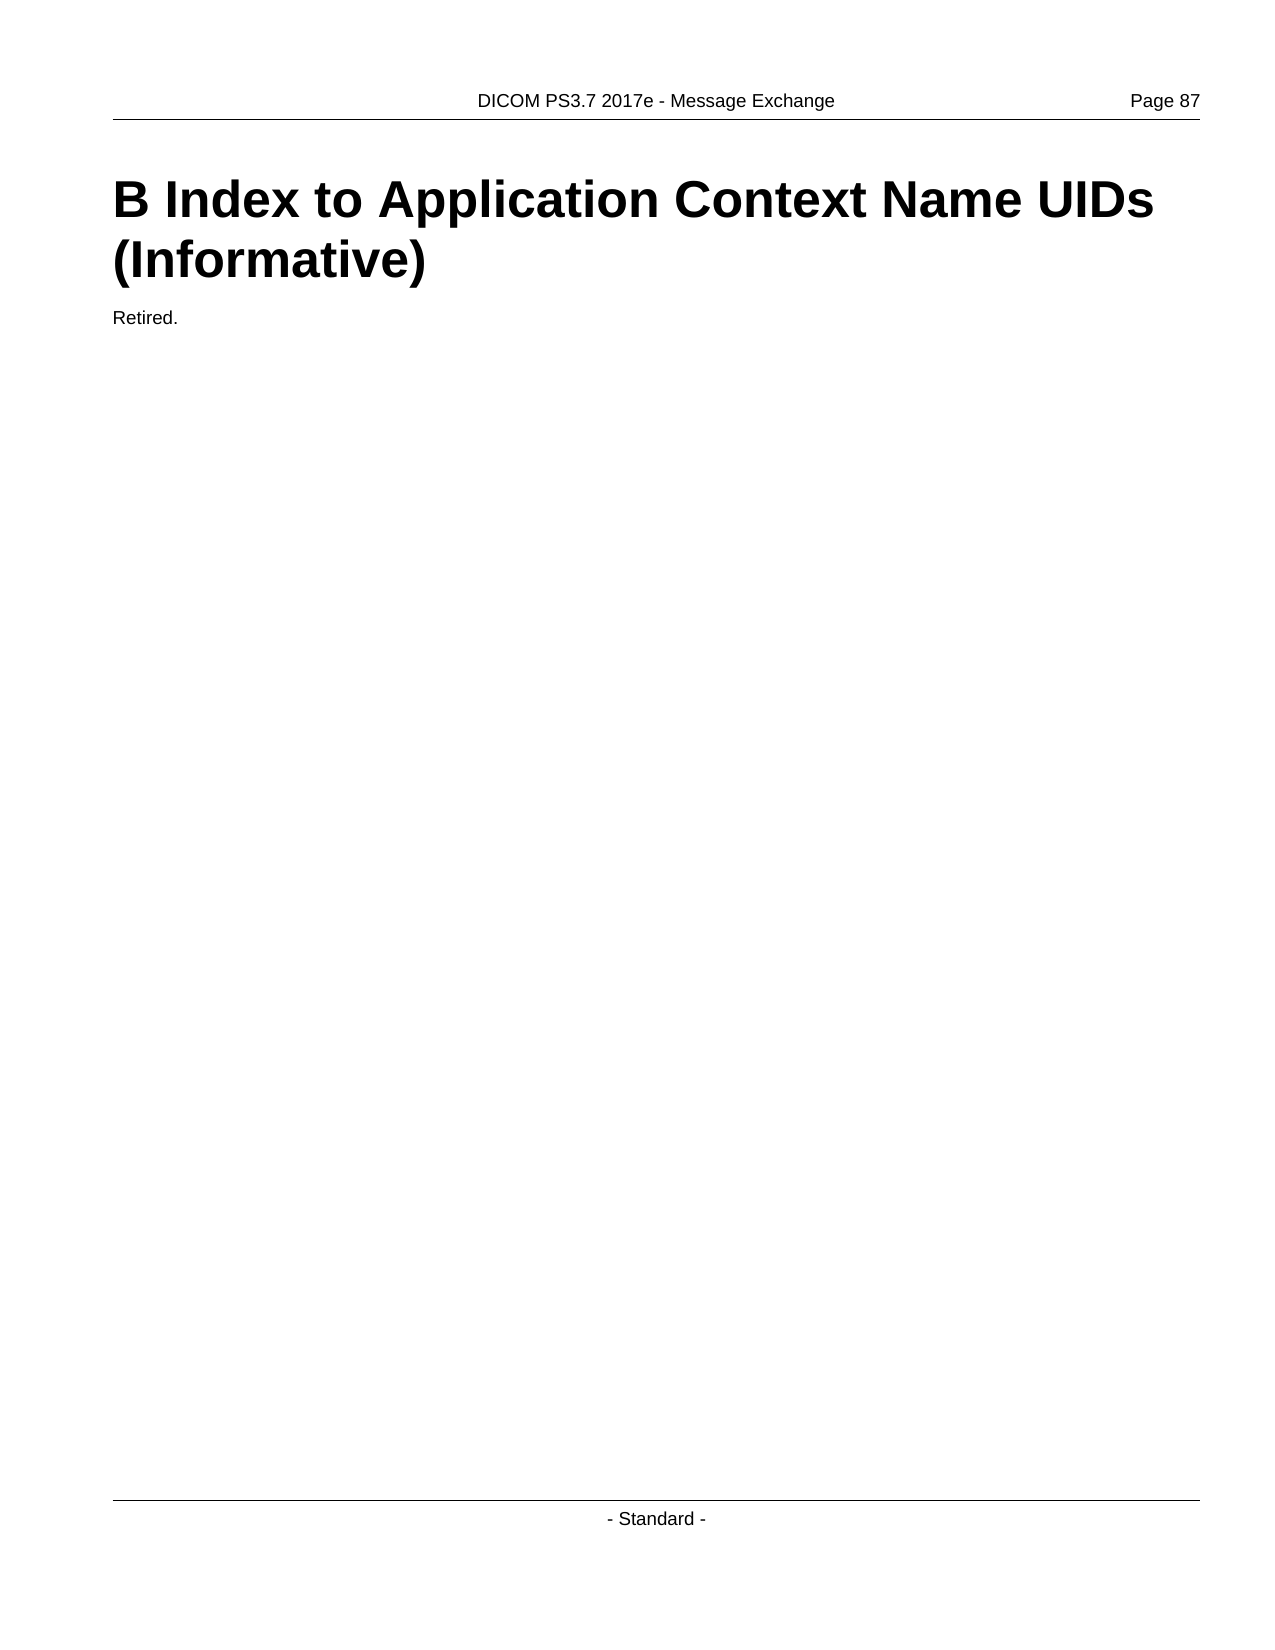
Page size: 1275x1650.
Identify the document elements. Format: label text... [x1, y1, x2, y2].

text B Index to Application Context Name UIDs (Informative) [112, 169, 1200, 288]
text Retired. [112, 307, 1200, 328]
